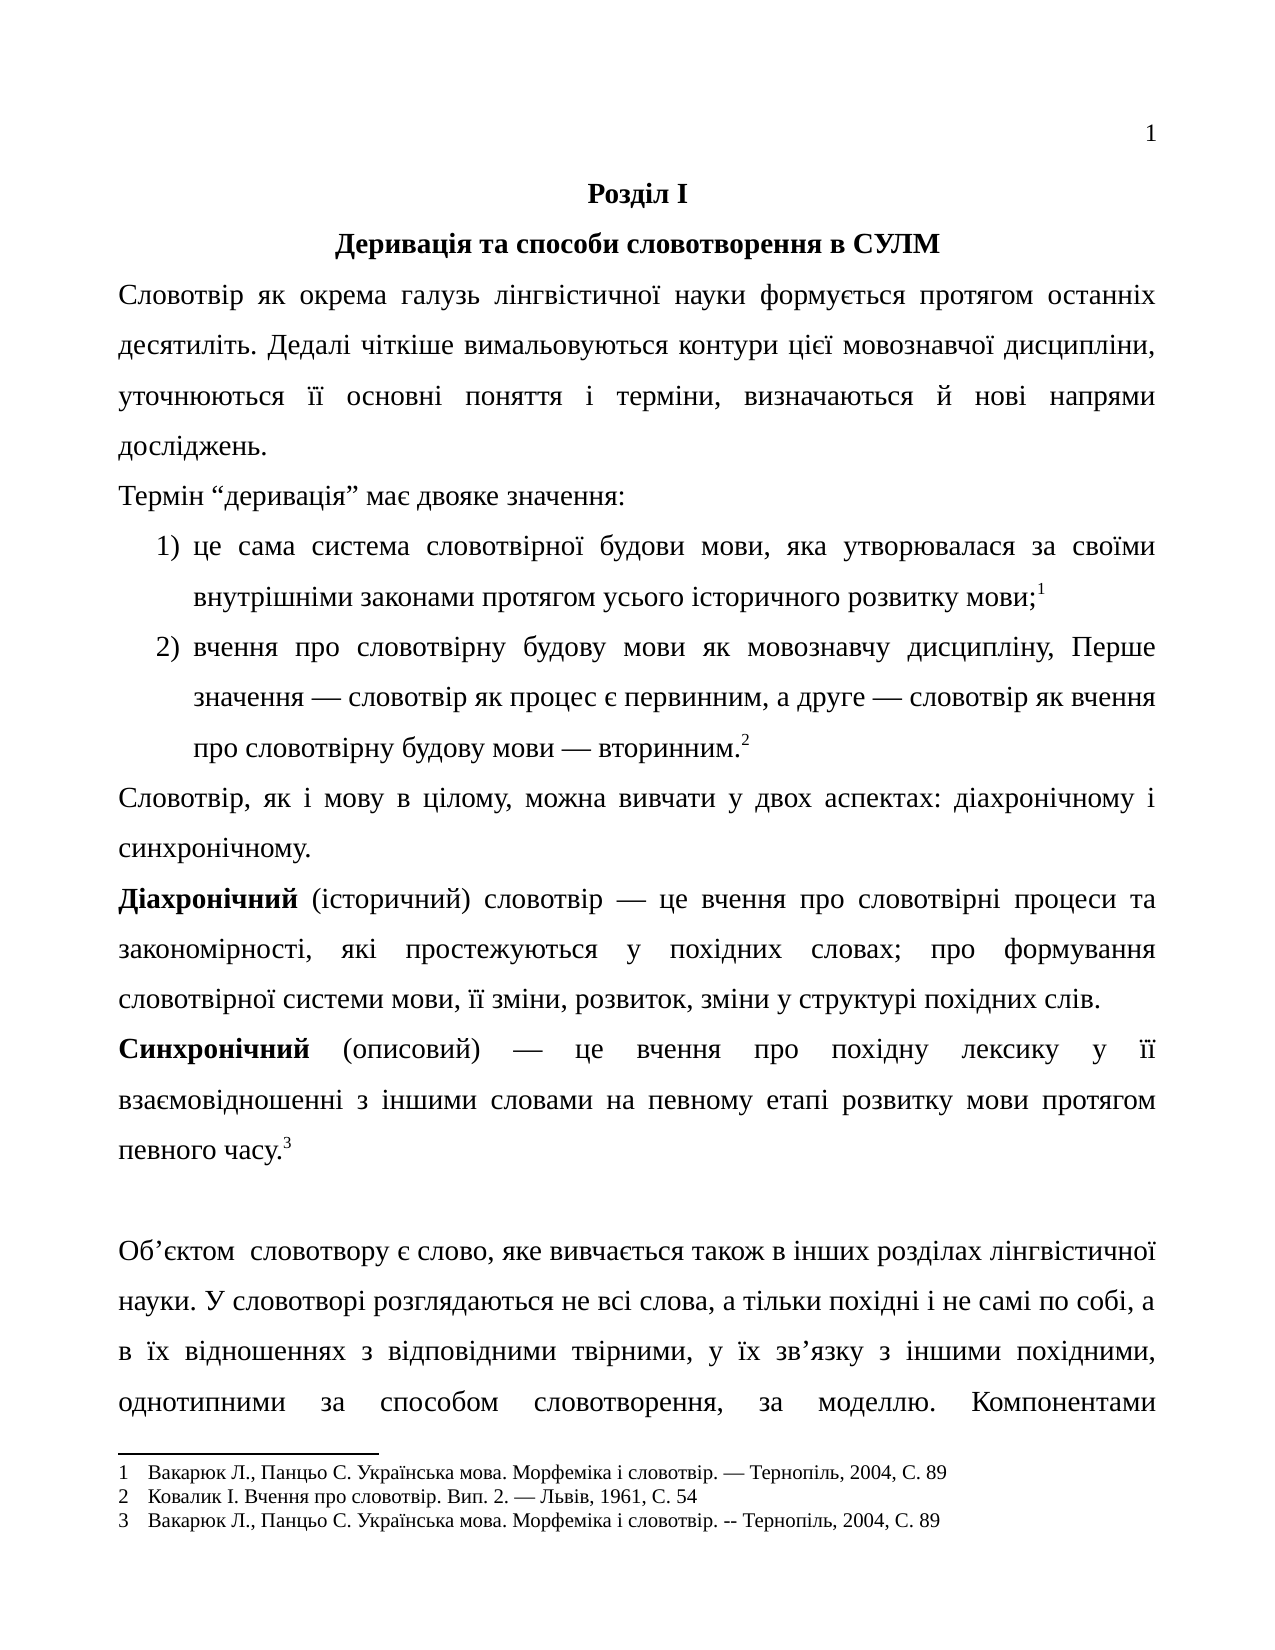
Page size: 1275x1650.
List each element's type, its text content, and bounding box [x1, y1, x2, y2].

text Об’єктом словотвору є слово, яке вивчається також в інших розділах лінгвістичної науки. У словотворі розглядаються не всі слова, а тільки похідні і не самі по собі, а в їх відношеннях з відповідними твірними, у їх зв’язку з іншими похідними, однотипними за способом словотворення, за моделлю. Компонентами [118, 1233, 1157, 1417]
text Словотвір, як і мову в цілому, можна вивчати у двох аспектах: діахронічному і синхронічному. [118, 780, 1157, 864]
text Деривація та способи словотворення в СУЛМ [118, 227, 1157, 260]
text Вакарюк Л., Панцьо С. Українська мова. Морфеміка і словотвір. -- Тернопіль, 2004, C. 89 [118, 1508, 1157, 1532]
list Ковалик І. Вчення про словотвір. Вип. 2. — Львів, 1961, С. 54 [118, 1484, 1157, 1508]
list вчення про словотвірну будову мови як мовознавчу дисципліну, Перше значення — словотвір як процес є первинним, а друге — словотвір як вчення про словотвірну будову мови — вторинним. [156, 629, 1157, 763]
list Вакарюк Л., Панцьо С. Українська мова. Морфеміка і словотвір. — Тернопіль, 2004, C. 89 [118, 1460, 1157, 1484]
text Синхронічний (описовий) — це вчення про похідну лексику у її взаємовідношенні з іншими словами на певному етапі розвитку мови протягом певного часу. [118, 1032, 1157, 1166]
list це сама система словотвірної будови мови, яка утворювалася за своїми внутрішніми законами протягом усього історичного розвитку мови; [156, 528, 1157, 612]
text Діахронічний (історичний) словотвір — це вчення про словотвірні процеси та закономірності, які простежуються у похідних словах; про формування словотвірної системи мови, її зміни, розвиток, зміни у структурі похідних слів. [118, 881, 1157, 1015]
text Розділ I [118, 176, 1157, 210]
text Словотвір як окрема галузь лінгвістичної науки формується протягом останніх десятиліть. Дедалі чіткіше вимальовуються контури цієї мовознавчої дисципліни, уточнюються її основні поняття і терміни, визначаються й нові напрями досліджень. [118, 277, 1157, 461]
text Термін “деривація” має двояке значення: [118, 478, 1157, 512]
